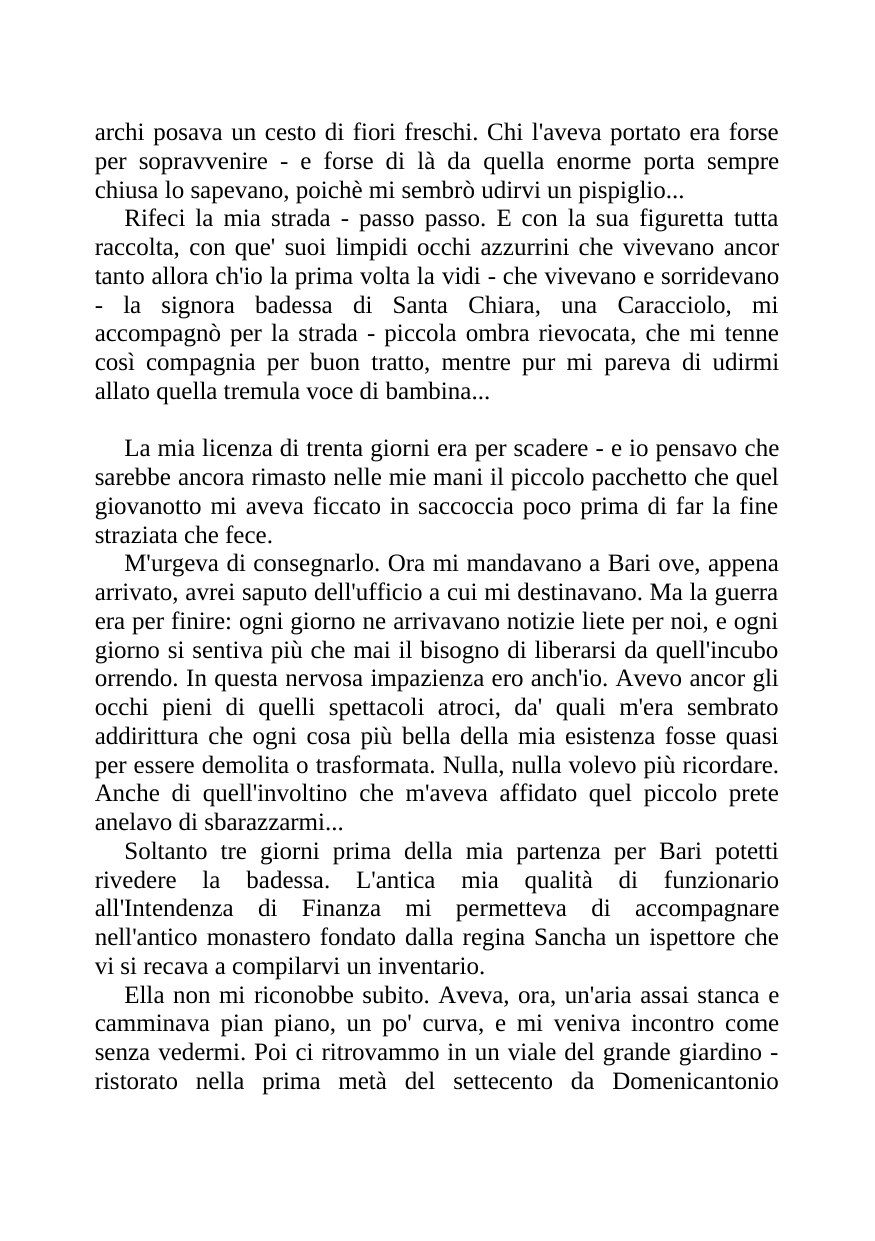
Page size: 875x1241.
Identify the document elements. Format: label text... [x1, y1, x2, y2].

text Soltanto tre giorni prima della mia partenza per Bari potetti rivedere la badessa. L'antica mia qualità di funzionario all'Intendenza di Finanza mi permetteva di accompagnare nell'antico monastero fondato dalla regina Sancha un ispettore che vi si recava a compilarvi un inventario. [94, 836, 779, 980]
text Ella non mi riconobbe subito. Aveva, ora, un'aria assai stanca e camminava pian piano, un po' curva, e mi veniva incontro come senza vedermi. Poi ci ritrovammo in un viale del grande giardino - ristorato nella prima metà del settecento da Domenicantonio [94, 980, 779, 1095]
text La mia licenza di trenta giorni era per scadere - e io pensavo che sarebbe ancora rimasto nelle mie mani il piccolo pacchetto che quel giovanotto mi aveva ficcato in saccoccia poco prima di far la fine straziata che fece. [94, 433, 779, 548]
text archi posava un cesto di fiori freschi. Chi l'aveva portato era forse per sopravvenire - e forse di là da quella enorme porta sempre chiusa lo sapevano, poichè mi sembrò udirvi un pispiglio... [94, 117, 779, 203]
text Rifeci la mia strada - passo passo. E con la sua figuretta tutta raccolta, con que' suoi limpidi occhi azzurrini che vivevano ancor tanto allora ch'io la prima volta la vidi - che vivevano e sorridevano - la signora badessa di Santa Chiara, una Caracciolo, mi accompagnò per la strada - piccola ombra rievocata, che mi tenne così compagnia per buon tratto, mentre pur mi pareva di udirmi allato quella tremula voce di bambina... [94, 203, 779, 405]
text M'urgeva di consegnarlo. Ora mi mandavano a Bari ove, appena arrivato, avrei saputo dell'ufficio a cui mi destinavano. Ma la guerra era per finire: ogni giorno ne arrivavano notizie liete per noi, e ogni giorno si sentiva più che mai il bisogno di liberarsi da quell'incubo orrendo. In questa nervosa impazienza ero anch'io. Avevo ancor gli occhi pieni di quelli spettacoli atroci, da' quali m'era sembrato addirittura che ogni cosa più bella della mia esistenza fosse quasi per essere demolita o trasformata. Nulla, nulla volevo più ricordare. Anche di quell'involtino che m'aveva affidato quel piccolo prete anelavo di sbarazzarmi... [94, 548, 779, 836]
